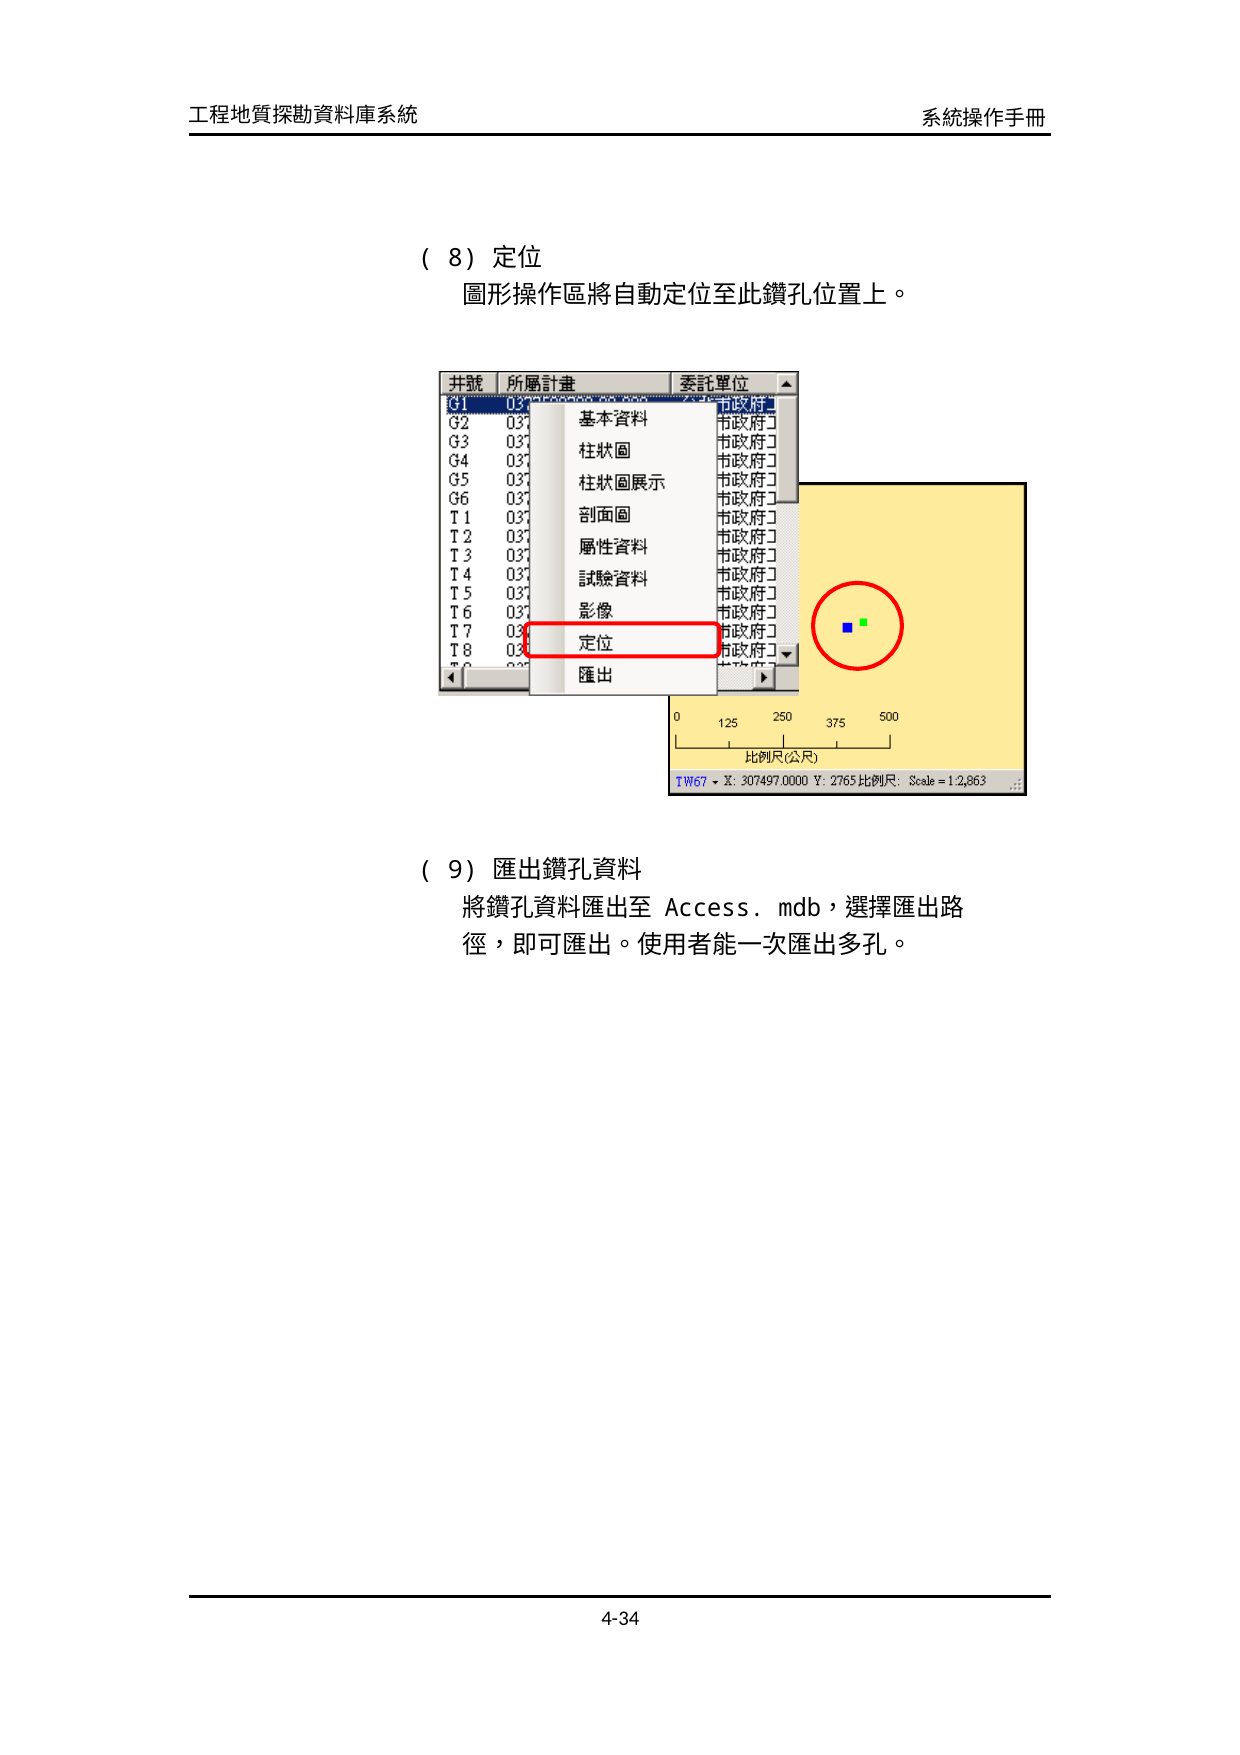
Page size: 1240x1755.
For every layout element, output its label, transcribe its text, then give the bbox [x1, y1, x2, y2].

text 圖形操作區將自動定位至此鑽孔位置上。 [462, 274, 1064, 311]
picture [438, 371, 1025, 794]
text 徑，即可匯出。使用者能一次匯出多孔。 [462, 924, 1064, 961]
text ( 9) 匯出鑽孔資料 [418, 847, 1064, 886]
text ( 8) 定位 [418, 234, 1064, 274]
text 將鑽孔資料匯出至 Access. mdb，選擇匯出路 [462, 886, 1064, 924]
